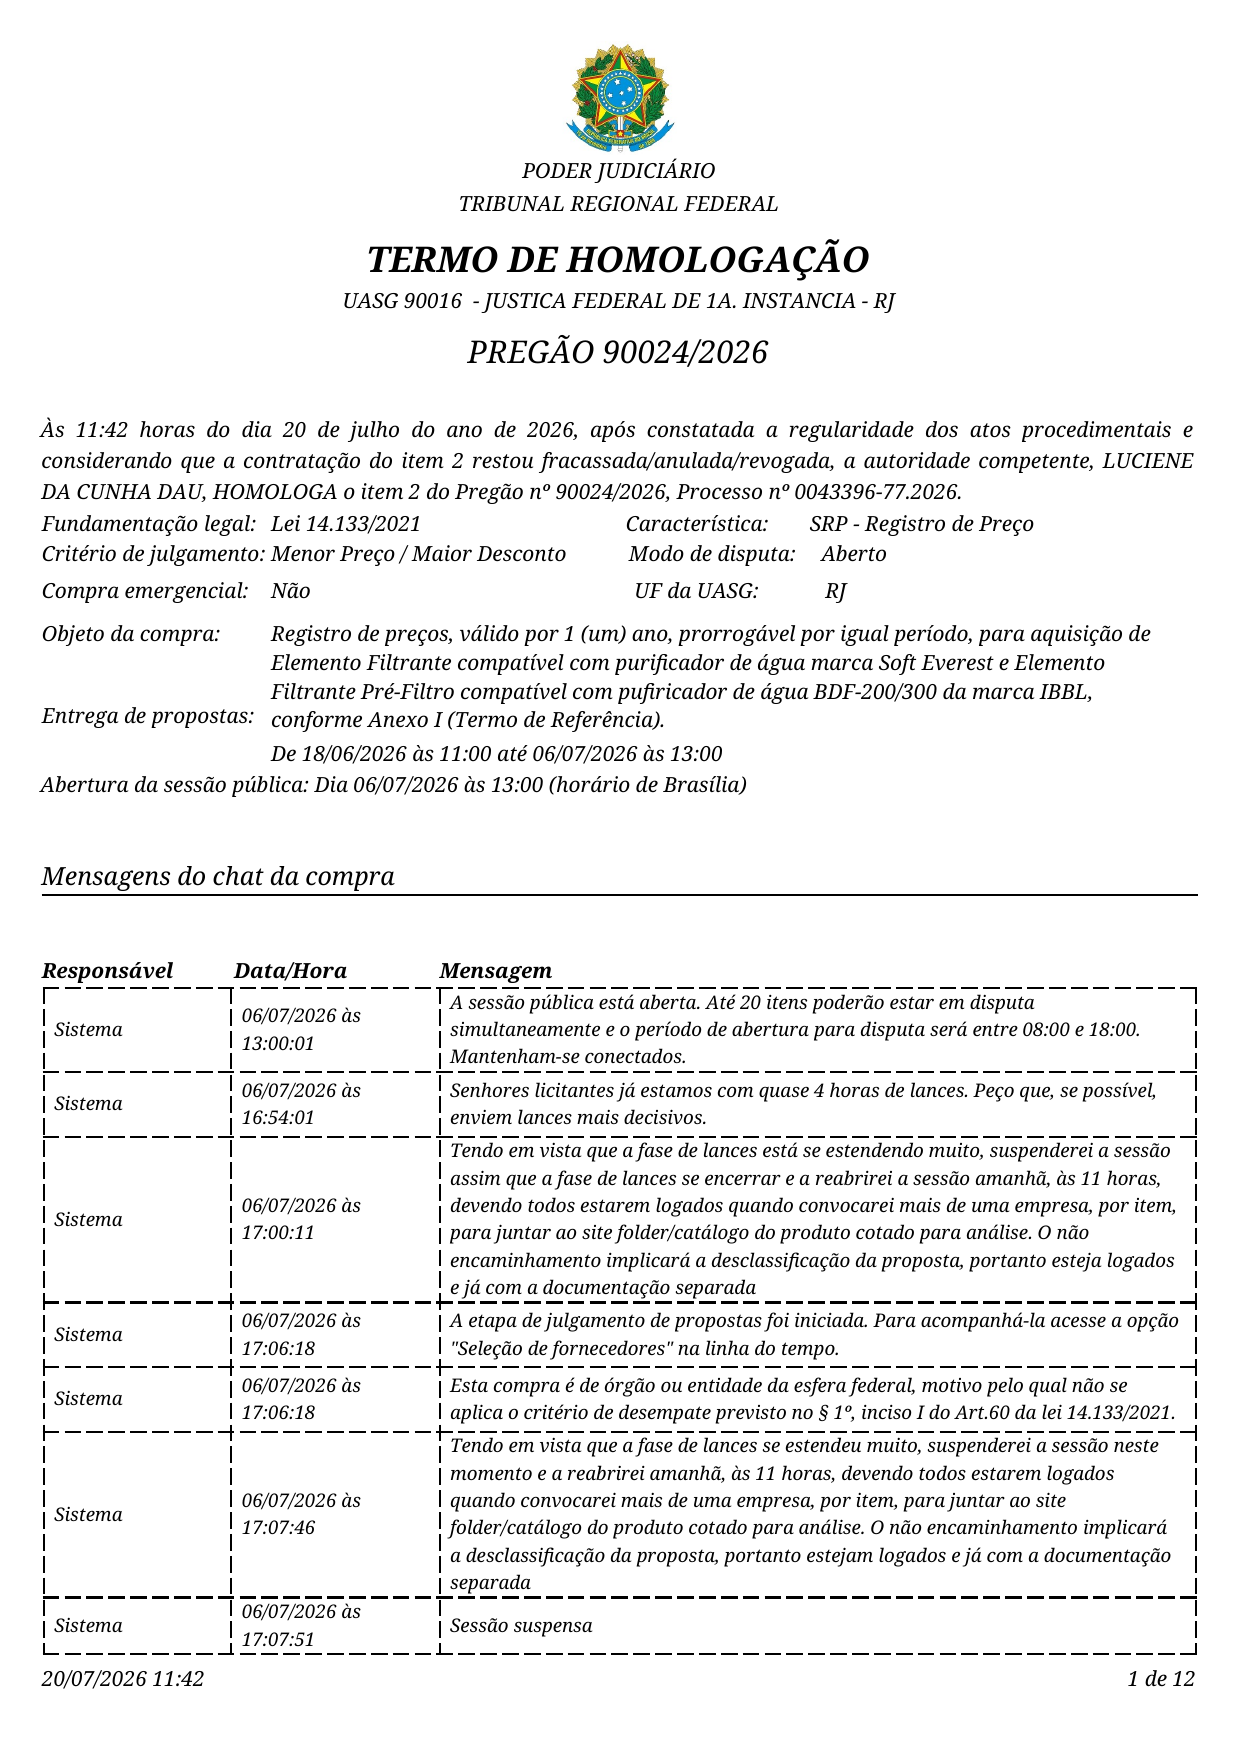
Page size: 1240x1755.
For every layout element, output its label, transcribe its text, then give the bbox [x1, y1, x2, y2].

table_cell Critério de julgamento: [42, 539, 271, 576]
text PODER JUDICIÁRIO [42, 137, 1198, 185]
table_cell Sistema [44, 1366, 231, 1431]
subtitle TERMO DE HOMOLOGAÇÃO [42, 234, 1198, 283]
table_cell Sistema [44, 1071, 231, 1136]
subtitle Mensagens do chat da compra [41, 859, 1198, 893]
table_cell Sistema [44, 1301, 231, 1366]
table_header Lei 14.133/2021 Característica: SRP - Registro de Preço [271, 509, 1178, 539]
table_header Fundamentação legal: [42, 509, 271, 539]
table_cell Não UF da UASG: RJ Registro de preços, válido por 1 (um) ano, prorrogável por igual período, para aquisição de Elemento Filtrante compatível com purificador de água marca Soft Everest e Elemento Filtrante Pré-Filtro compatível com pufiricador de água BDF-200/300 da marca IBBL, conforme Anexo I (Termo de Referência). De 18/06/2026 às 11:00 até 06/07/2026 às 13:00 [271, 576, 1178, 770]
table_cell Senhores licitantes já estamos com quase 4 horas de lances. Peço que, se possível, enviem lances mais decisivos. [440, 1071, 1196, 1136]
text Às 11:42 horas do dia 20 de julho do ano de 2026, após constatada a regularidade dos atos procedimentais e considerando que a contratação do item 2 restou fracassada/anulada/revogada, a autoridade competente, LUCIENE DA CUNHA DAU, HOMOLOGA o item 2 do Pregão nº 90024/2026, Processo nº 0043396-77.2026. [40, 415, 1198, 506]
table_header A sessão pública está aberta. Até 20 itens poderão estar em disputa simultaneamente e o período de abertura para disputa será entre 08:00 e 18:00. Mantenham-se conectados. [440, 987, 1196, 1071]
table_cell 06/07/2026 às 17:07:51 [231, 1596, 439, 1653]
table_cell 06/07/2026 às 17:06:18 [231, 1301, 439, 1366]
table_cell 06/07/2026 às 17:06:18 [231, 1366, 439, 1431]
table_header Sistema [44, 987, 231, 1071]
table_cell 06/07/2026 às 16:54:01 [231, 1071, 439, 1136]
table_cell 06/07/2026 às 17:00:11 [231, 1136, 439, 1301]
text Responsável Data/Hora Mensagem [42, 956, 1198, 985]
table_cell Sistema [44, 1431, 231, 1596]
table_cell Tendo em vista que a fase de lances está se estendendo muito, suspenderei a sessão assim que a fase de lances se encerrar e a reabrirei a sessão amanhã, às 11 horas, devendo todos estarem logados quando convocarei mais de uma empresa, por item, para juntar ao site folder/catálogo do produto cotado para análise. O não encaminhamento implicará a desclassificação da proposta, portanto esteja logados e já com a documentação separada [440, 1136, 1196, 1301]
subtitle PREGÃO 90024/2026 [42, 330, 1198, 372]
text UASG 90016 - JUSTICA FEDERAL DE 1A. INSTANCIA - RJ [42, 286, 1198, 314]
text Abertura da sessão pública: Dia 06/07/2026 às 13:00 (horário de Brasília) [40, 770, 1198, 798]
table_cell 06/07/2026 às 17:07:46 [231, 1431, 439, 1596]
table_cell Sessão suspensa [440, 1596, 1196, 1653]
text TRIBUNAL REGIONAL FEDERAL [42, 189, 1198, 217]
table_cell Tendo em vista que a fase de lances se estendeu muito, suspenderei a sessão neste momento e a reabrirei amanhã, às 11 horas, devendo todos estarem logados quando convocarei mais de uma empresa, por item, para juntar ao site folder/catálogo do produto cotado para análise. O não encaminhamento implicará a desclassificação da proposta, portanto estejam logados e já com a documentação separada [440, 1431, 1196, 1596]
table_cell Sistema [44, 1136, 231, 1301]
table_cell A etapa de julgamento de propostas foi iniciada. Para acompanhá-la acesse a opção "Seleção de fornecedores" na linha do tempo. [440, 1301, 1196, 1366]
table_cell Menor Preço / Maior Desconto Modo de disputa: Aberto [271, 539, 1178, 576]
table_cell Esta compra é de órgão ou entidade da esfera federal, motivo pelo qual não se aplica o critério de desempate previsto no § 1º, inciso I do Art.60 da lei 14.133/2021. [440, 1366, 1196, 1431]
table_cell Compra emergencial: Objeto da compra: Entrega de propostas: [42, 576, 271, 770]
table_header 06/07/2026 às 13:00:01 [231, 987, 439, 1071]
table_cell Sistema [44, 1596, 231, 1653]
